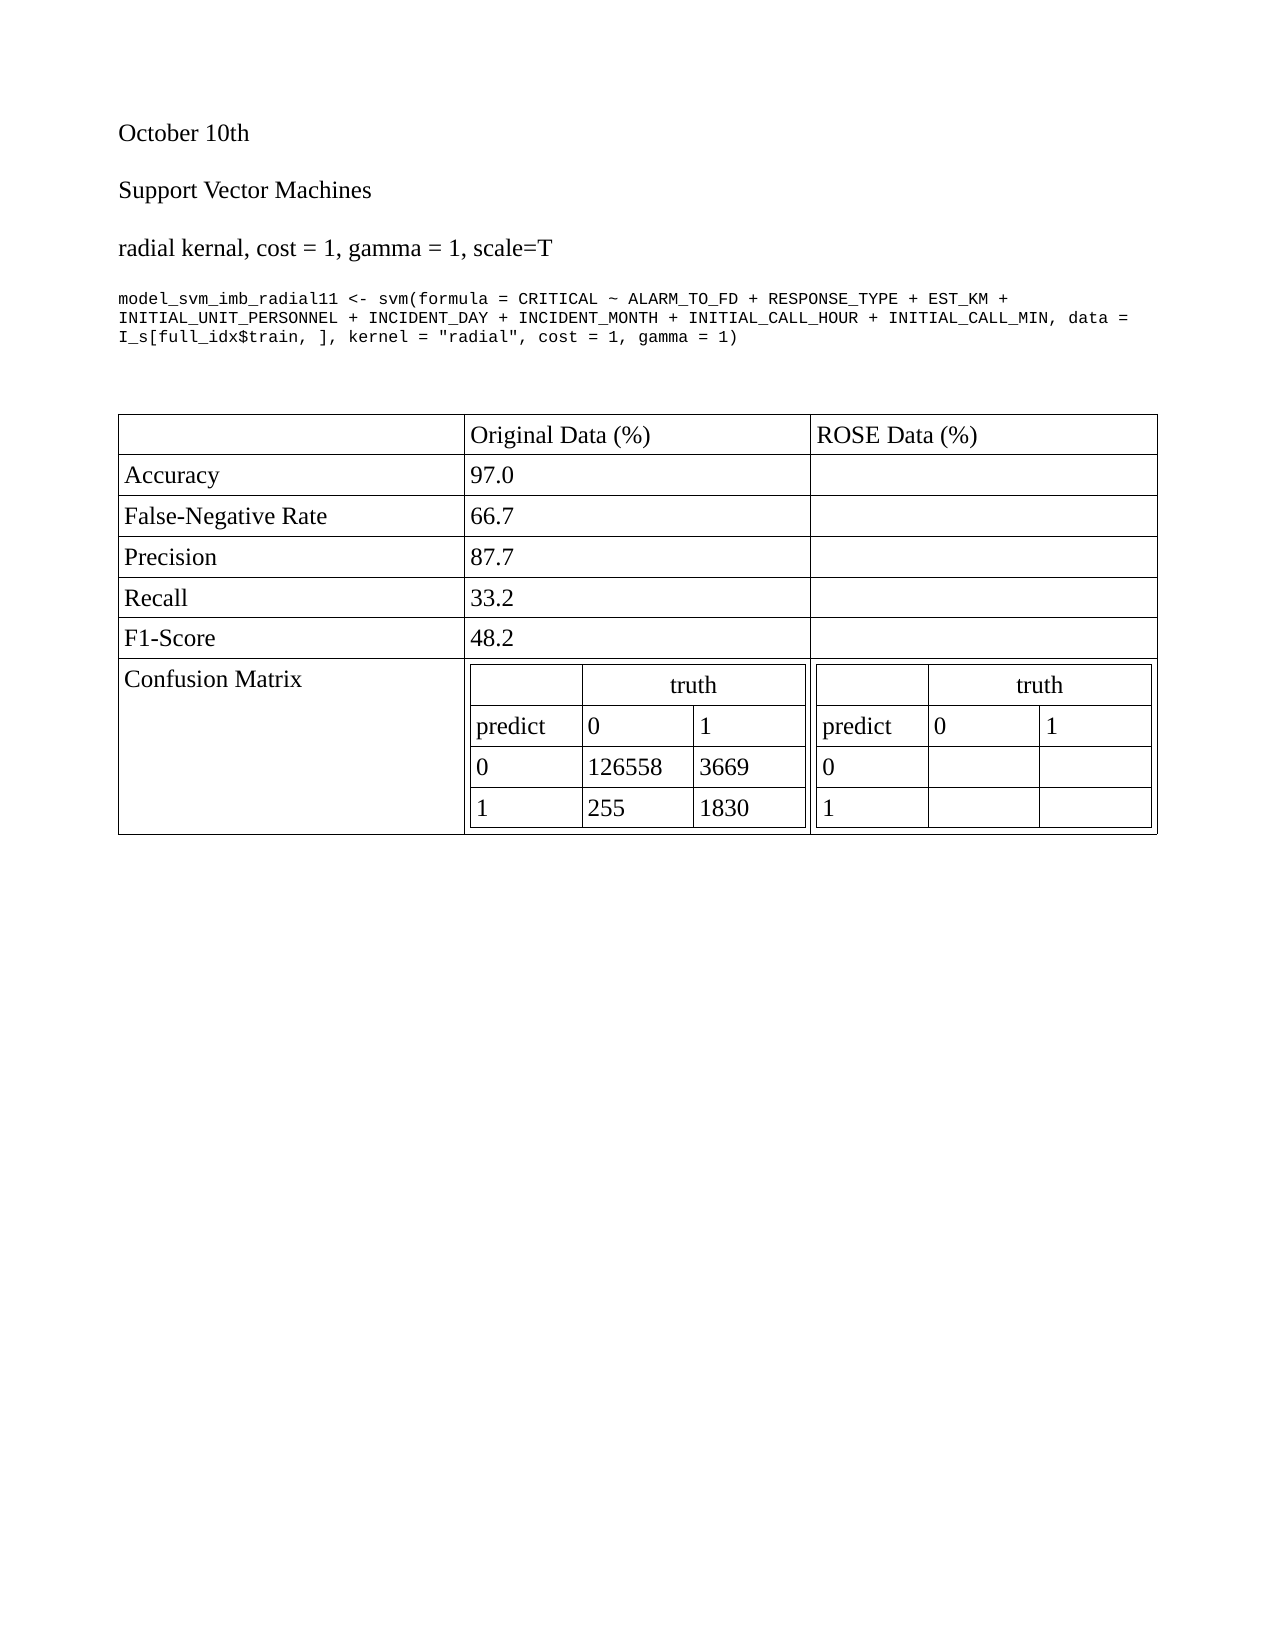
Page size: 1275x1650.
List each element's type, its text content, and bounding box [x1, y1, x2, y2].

text Support Vector Machines [118, 176, 1157, 204]
table_header [471, 665, 582, 705]
table_cell 0 [817, 747, 928, 786]
table_cell 1 [1040, 706, 1151, 746]
text October 10th [118, 118, 1157, 147]
table_cell 0 [583, 706, 693, 746]
table_header Original Data (%) [465, 415, 810, 454]
table_cell predict [817, 706, 928, 746]
table_cell [1040, 788, 1151, 827]
table_cell [929, 747, 1039, 786]
table_cell 3669 [694, 747, 805, 786]
table_header truth [929, 665, 1151, 705]
table_cell [465, 659, 810, 833]
table_cell 66.7 [465, 496, 810, 536]
table_cell 48.2 [465, 618, 810, 658]
table_cell [929, 788, 1039, 827]
table_cell 33.2 [465, 578, 810, 617]
table_header [119, 415, 464, 454]
table_cell 0 [929, 706, 1039, 746]
table_cell 97.0 [465, 455, 810, 495]
table_cell 1 [694, 706, 805, 746]
table_cell Recall [119, 578, 464, 617]
text model_svm_imb_radial11 <- svm(formula = CRITICAL ~ ALARM_TO_FD + RESPONSE_TYPE + EST_KM + INITIAL_UNIT_PERSONNEL + INCIDENT_DAY + INCIDENT_MONTH + INITIAL_CALL_HOUR + INITIAL_CALL_MIN, data = I_s[full_idx$train, ], kernel = "radial", cost = 1, gamma = 1) [118, 291, 1157, 347]
table_cell Confusion Matrix [119, 659, 464, 833]
table_cell Precision [119, 537, 464, 577]
table_cell Accuracy [119, 455, 464, 495]
table_cell [811, 496, 1157, 536]
table_cell predict [471, 706, 582, 746]
table_cell 0 [471, 747, 582, 786]
table_cell 255 [583, 788, 693, 827]
text radial kernal, cost = 1, gamma = 1, scale=T [118, 233, 1157, 262]
table_header ROSE Data (%) [811, 415, 1157, 454]
table_cell 1830 [694, 788, 805, 827]
table_cell 1 [817, 788, 928, 827]
table_cell [811, 537, 1157, 577]
table_cell 126558 [583, 747, 693, 786]
table_cell [811, 455, 1157, 495]
table_cell [811, 578, 1157, 617]
table_cell [811, 618, 1157, 658]
table_header truth [583, 665, 805, 705]
table_cell 1 [471, 788, 582, 827]
table_header [817, 665, 928, 705]
table_cell False-Negative Rate [119, 496, 464, 536]
table_cell F1-Score [119, 618, 464, 658]
table_cell 87.7 [465, 537, 810, 577]
table_cell [1040, 747, 1151, 786]
table_cell [811, 659, 1157, 833]
